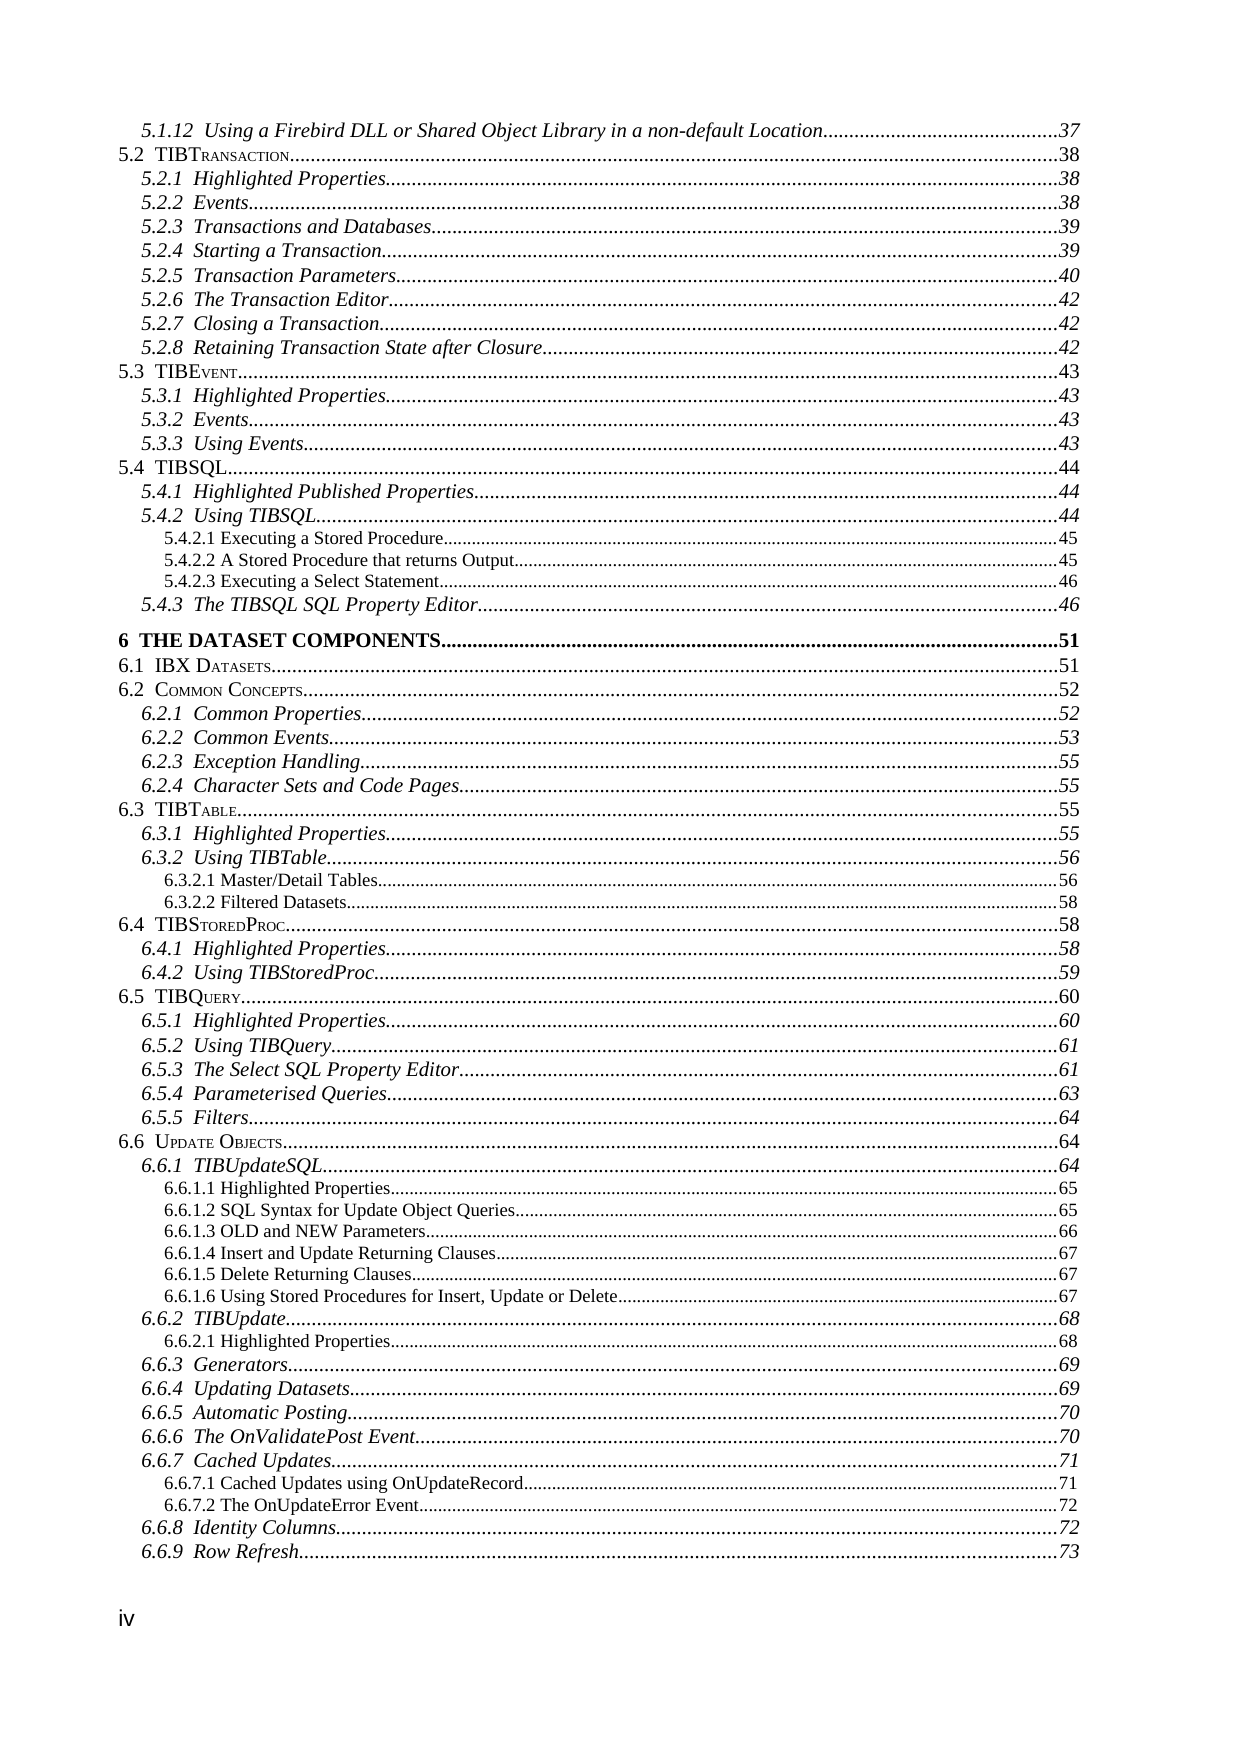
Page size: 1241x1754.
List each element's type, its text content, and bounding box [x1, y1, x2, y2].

text 6.5.5 Filters 64 [141, 1105, 1122, 1129]
text 6.3.2.2 Filtered Datasets 58 [164, 891, 1122, 912]
text 6.3.1 Highlighted Properties 55 [141, 821, 1122, 845]
text 5.2.5 Transaction Parameters 40 [141, 262, 1122, 287]
text 6.6.2.1 Highlighted Properties 68 [164, 1330, 1122, 1352]
text 6.2.2 Common Events 53 [141, 725, 1122, 749]
text 6.6.7.1 Cached Updates using OnUpdateRecord 71 [164, 1472, 1122, 1494]
text 6.6.1.5 Delete Returning Clauses 67 [164, 1263, 1122, 1285]
text 6.6.9 Row Refresh 73 [141, 1539, 1122, 1563]
text 6.6.1.1 Highlighted Properties 65 [164, 1177, 1122, 1198]
text 6.5.3 The Select SQL Property Editor 61 [141, 1057, 1122, 1081]
text 6.6.7 Cached Updates 71 [141, 1448, 1122, 1472]
text 6.6.8 Identity Columns 72 [141, 1515, 1122, 1539]
text 6.2.4 Character Sets and Code Pages 55 [141, 773, 1122, 797]
text 5.2.2 Events 38 [141, 190, 1122, 214]
text 5.2.1 Highlighted Properties 38 [141, 166, 1122, 190]
text 6.4.2 Using TIBStoredProc 59 [141, 960, 1122, 984]
text 5.2 TIBTransaction 38 [118, 142, 1122, 166]
text 5.2.4 Starting a Transaction 39 [141, 238, 1122, 262]
text 5.3.2 Events 43 [141, 407, 1122, 431]
text 5.2.3 Transactions and Databases 39 [141, 214, 1122, 238]
text 6.6 Update Objects 64 [118, 1129, 1122, 1153]
text 6.5.4 Parameterised Queries 63 [141, 1081, 1122, 1105]
text 5.4.2.2 A Stored Procedure that returns Output 45 [164, 549, 1122, 570]
text 6.2 Common Concepts 52 [118, 677, 1122, 701]
text 6.3.2.1 Master/Detail Tables 56 [164, 869, 1122, 891]
text 6.2.1 Common Properties 52 [141, 701, 1122, 725]
text 6.6.1 TIBUpdateSQL 64 [141, 1153, 1122, 1177]
text 6.6.7.2 The OnUpdateError Event 72 [164, 1494, 1122, 1515]
text 6.4.1 Highlighted Properties 58 [141, 936, 1122, 960]
text 5.4 TIBSQL 44 [118, 455, 1122, 479]
text 6 The DataSet Components 51 [118, 628, 1122, 652]
text 6.6.6 The OnValidatePost Event 70 [141, 1424, 1122, 1448]
text 6.3 TIBTable 55 [118, 797, 1122, 821]
text 5.3 TIBEvent 43 [118, 359, 1122, 383]
text 6.6.2 TIBUpdate 68 [141, 1306, 1122, 1330]
text 6.4 TIBStoredProc 58 [118, 912, 1122, 936]
text 6.6.5 Automatic Posting 70 [141, 1400, 1122, 1424]
text 6.6.1.3 OLD and NEW Parameters 66 [164, 1220, 1122, 1242]
text 5.4.2.3 Executing a Select Statement 46 [164, 570, 1122, 592]
text 5.2.8 Retaining Transaction State after Closure 42 [141, 335, 1122, 359]
text 6.6.1.2 SQL Syntax for Update Object Queries 65 [164, 1198, 1122, 1220]
text 6.6.1.6 Using Stored Procedures for Insert, Update or Delete 67 [164, 1285, 1122, 1306]
text 6.6.4 Updating Datasets 69 [141, 1376, 1122, 1400]
text 5.2.7 Closing a Transaction 42 [141, 311, 1122, 335]
text 5.4.1 Highlighted Published Properties 44 [141, 479, 1122, 503]
text 5.3.3 Using Events 43 [141, 431, 1122, 455]
text 6.2.3 Exception Handling 55 [141, 749, 1122, 773]
text 6.3.2 Using TIBTable 56 [141, 845, 1122, 869]
text 5.4.3 The TIBSQL SQL Property Editor 46 [141, 592, 1122, 616]
text 6.5 TIBQuery 60 [118, 984, 1122, 1008]
text 5.1.12 Using a Firebird DLL or Shared Object Library in a non-default Location 37 [141, 118, 1122, 142]
text 5.4.2.1 Executing a Stored Procedure 45 [164, 527, 1122, 549]
text 6.6.1.4 Insert and Update Returning Clauses 67 [164, 1242, 1122, 1263]
text 6.5.1 Highlighted Properties 60 [141, 1008, 1122, 1032]
text 6.1 IBX Datasets 51 [118, 652, 1122, 677]
text 5.3.1 Highlighted Properties 43 [141, 383, 1122, 407]
text 5.4.2 Using TIBSQL 44 [141, 503, 1122, 527]
text 5.2.6 The Transaction Editor 42 [141, 287, 1122, 311]
text 6.5.2 Using TIBQuery 61 [141, 1032, 1122, 1057]
text 6.6.3 Generators 69 [141, 1352, 1122, 1376]
